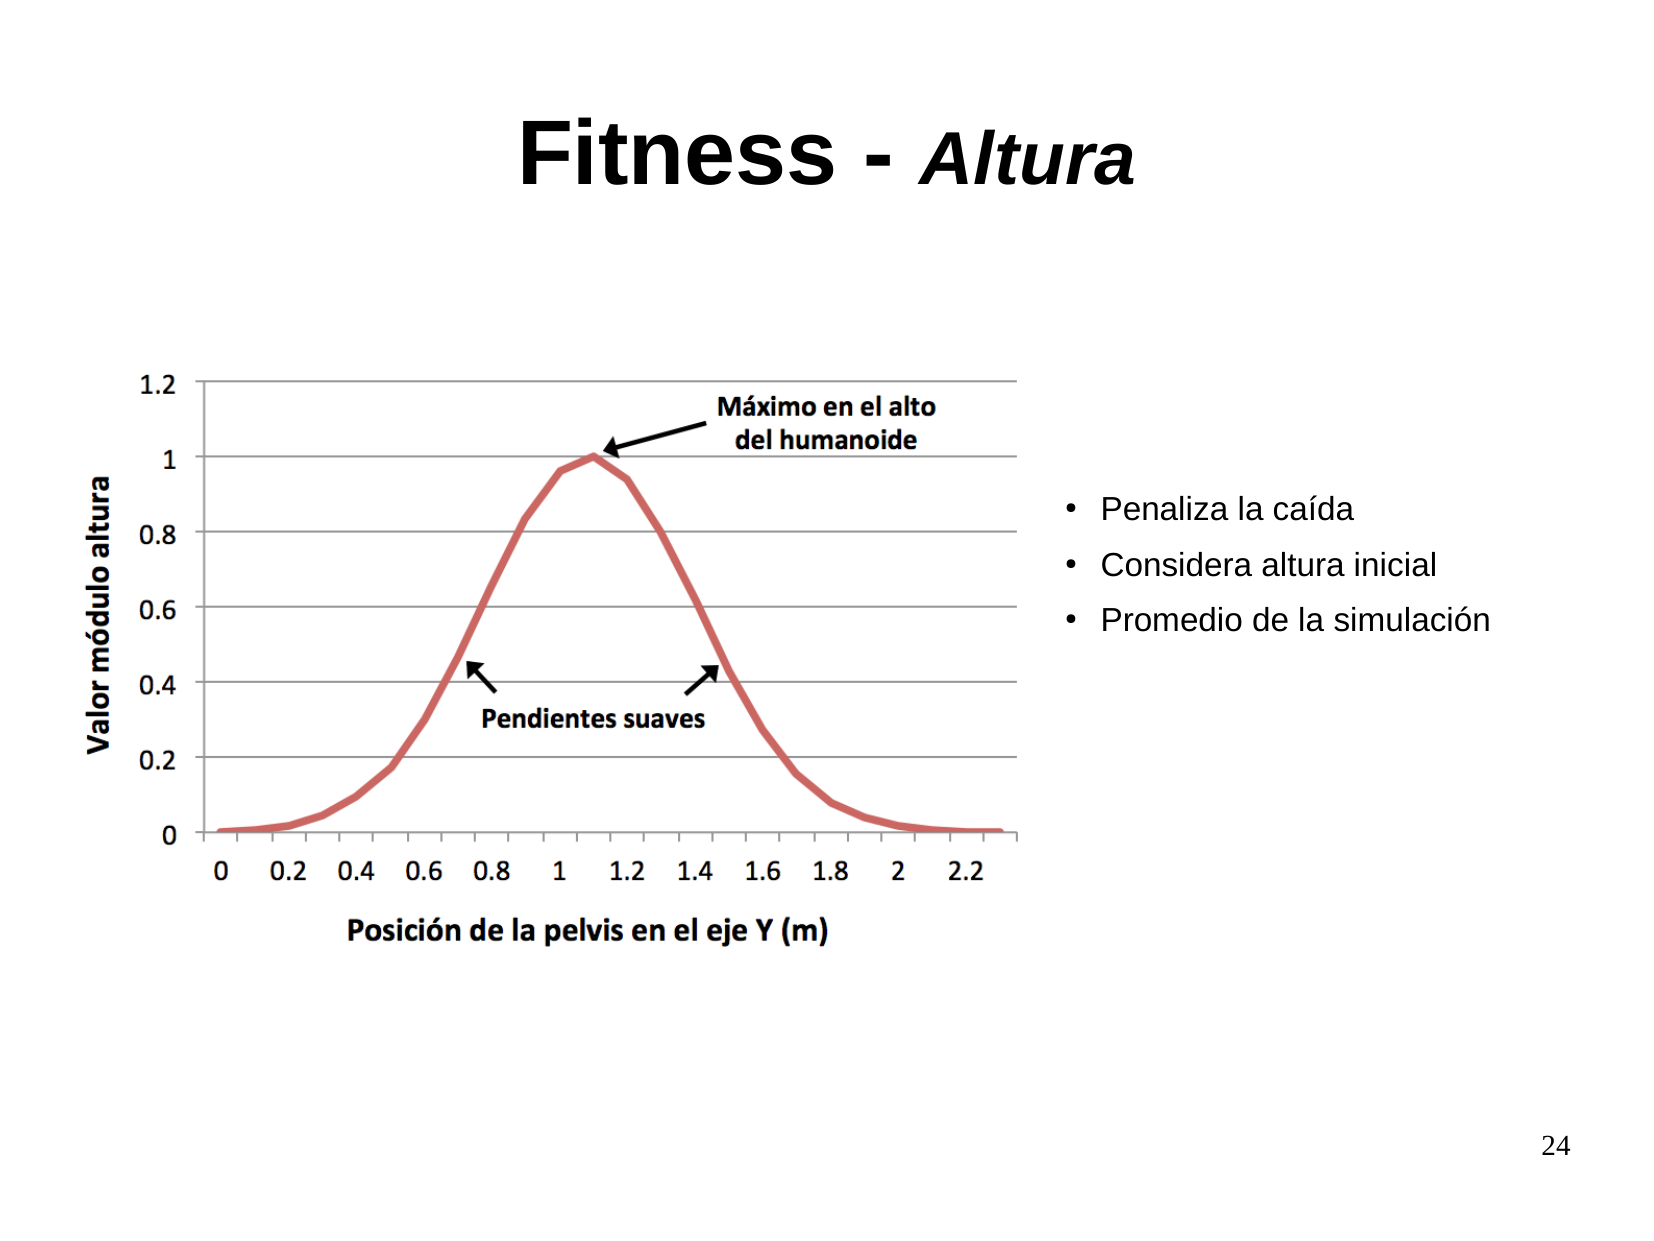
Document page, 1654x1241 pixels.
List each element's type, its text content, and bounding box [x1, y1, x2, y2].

text_box Penaliza la caída Considera altura inicial Promedio de la simulación [1050, 465, 1561, 629]
picture [77, 360, 1035, 960]
title Fitness - Altura [82, 49, 1571, 257]
